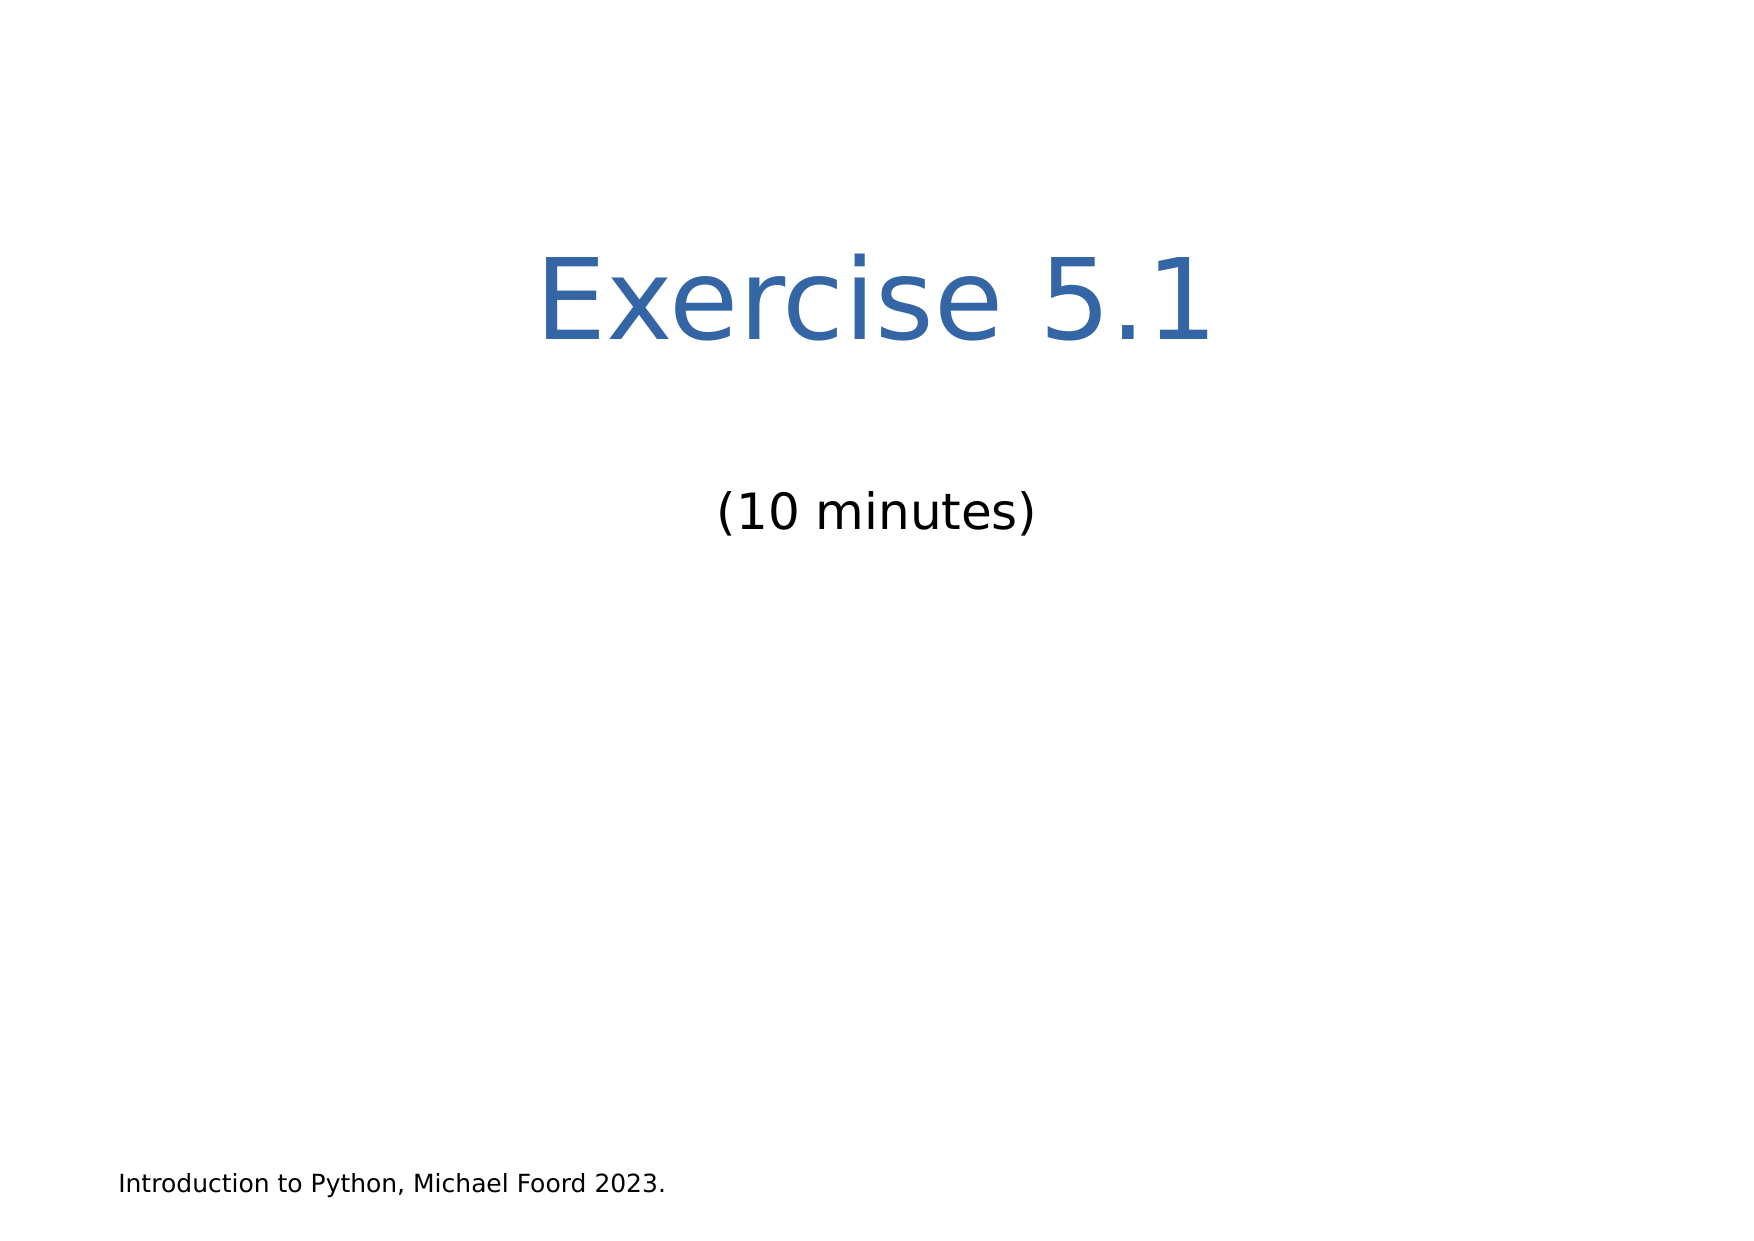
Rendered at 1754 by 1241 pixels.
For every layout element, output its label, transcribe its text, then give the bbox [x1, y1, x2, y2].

title Exercise 5.1 [118, 235, 1636, 366]
title (10 minutes) [118, 483, 1636, 541]
